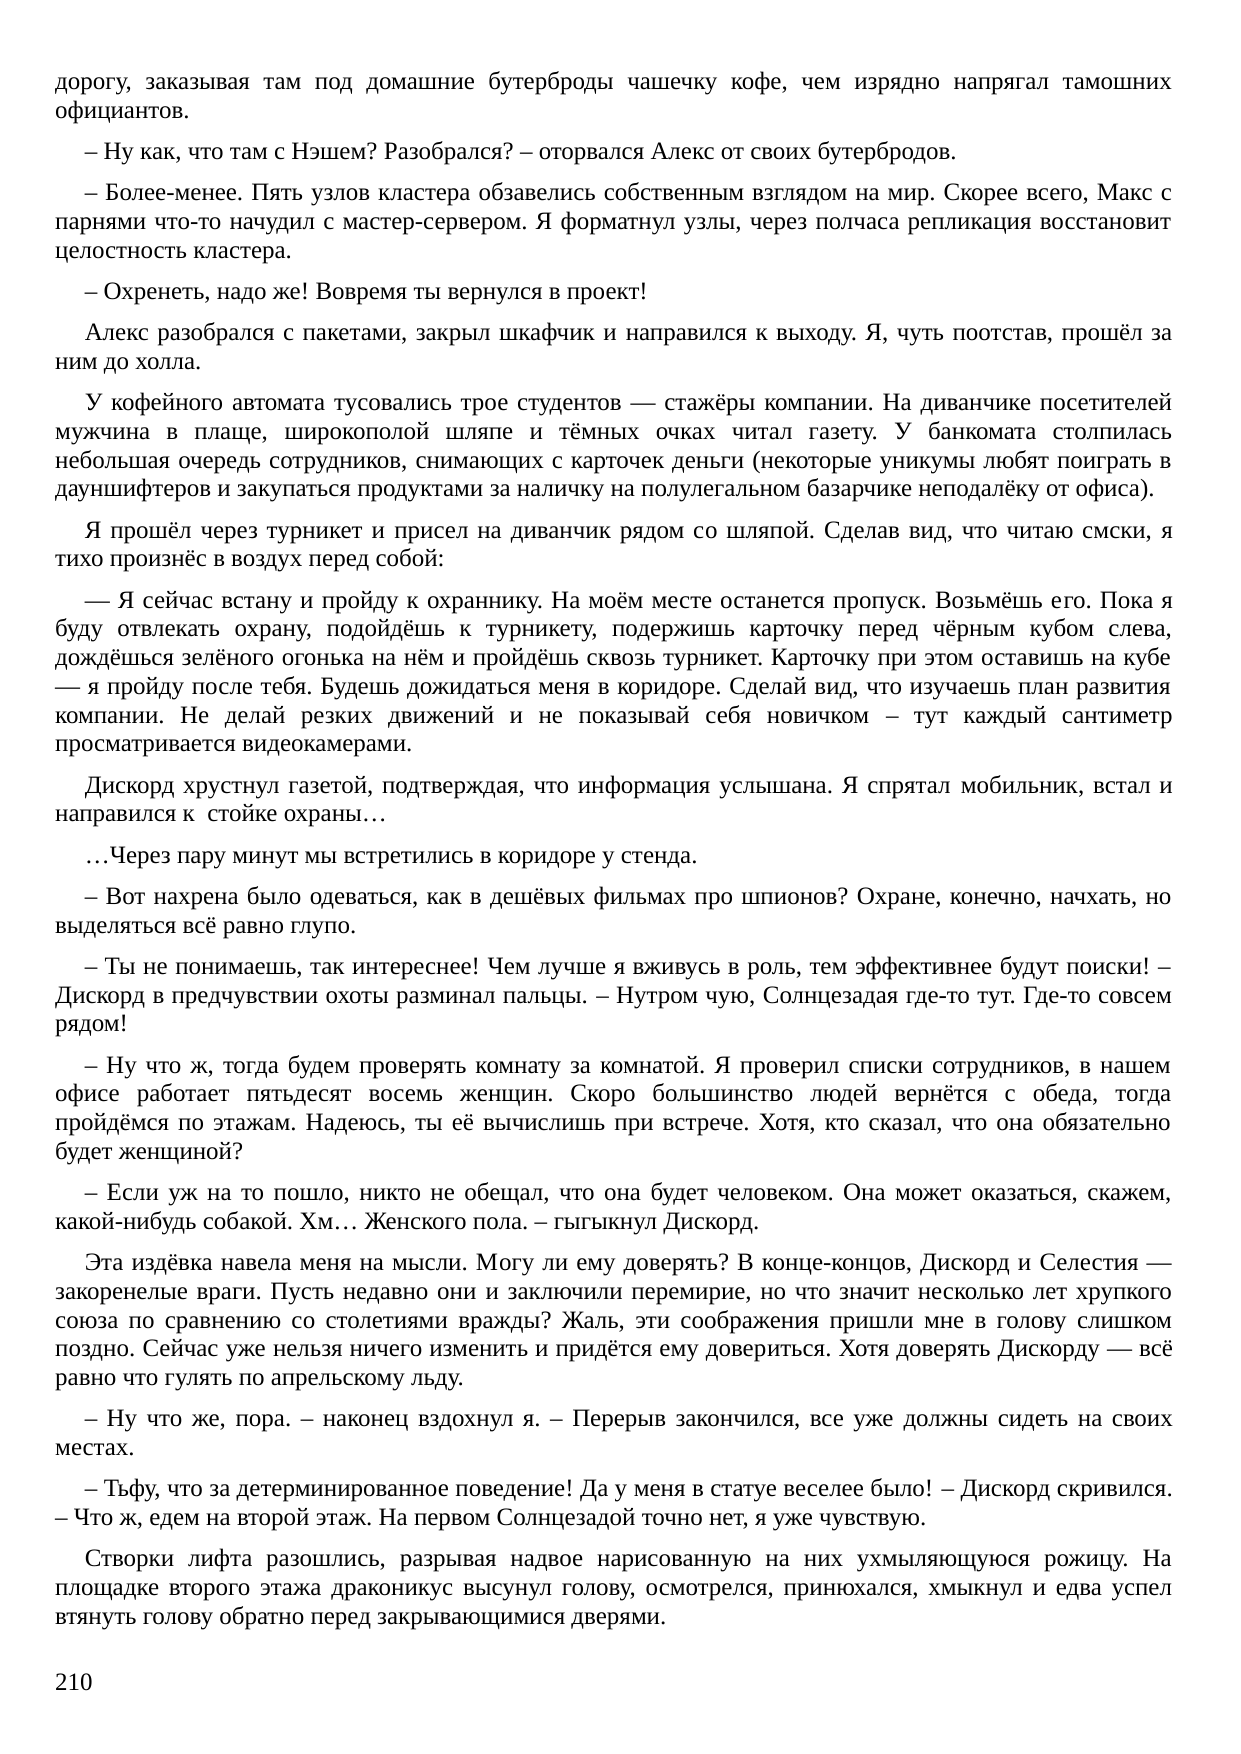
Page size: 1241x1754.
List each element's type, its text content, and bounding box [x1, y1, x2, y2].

text – Тьфу, что за детерминированное поведение! Да у меня в статуе веселее было! – Дискорд скривился. – Что ж, едем на второй этаж. На первом Солнцезадой точно нет, я уже чувствую. [55, 1473, 1173, 1531]
text Я прошёл через турникет и присел на диванчик рядом со шляпой. Сделав вид, что читаю смски, я тихо произнёс в воздух перед собой: [55, 515, 1173, 572]
text дорогу, заказывая там под домашние бутерброды чашечку кофе, чем изрядно напрягал тамошних официантов. [55, 66, 1173, 123]
text Алекс разобрался с пакетами, закрыл шкафчик и направился к выходу. Я, чуть поотстав, прошёл за ним до холла. [55, 317, 1173, 375]
text Створки лифта разошлись, разрывая надвое нарисованную на них ухмыляющуюся рожицу. На площадке второго этажа драконикус высунул голову, осмотрелся, принюхался, хмыкнул и едва успел втянуть голову обратно перед закрывающимися дверями. [55, 1543, 1173, 1630]
text Эта издёвка навела меня на мысли. Могу ли ему доверять? В конце-концов, Дискорд и Селестия — закоренелые враги. Пусть недавно они и заключили перемирие, но что значит несколько лет хрупкого союза по сравнению со столетиями вражды? Жаль, эти соображения пришли мне в голову слишком поздно. Сейчас уже нельзя ничего изменить и придётся ему довериться. Хотя доверять Дискорду — всё равно что гулять по апрельскому льду. [55, 1247, 1173, 1391]
text — Я сейчас встану и пройду к охраннику. На моём месте останется пропуск. Возьмёшь его. Пока я буду отвлекать охрану, подойдёшь к турникету, подержишь карточку перед чёрным кубом слева, дождёшься зелёного огонька на нём и пройдёшь сквозь турникет. Карточку при этом оставишь на кубе — я пройду после тебя. Будешь дожидаться меня в коридоре. Сделай вид, что изучаешь план развития компании. Не делай резких движений и не показывай себя новичком – тут каждый сантиметр просматривается видеокамерами. [55, 585, 1173, 757]
text У кофейного автомата тусовались трое студентов — стажёры компании. На диванчике посетителей мужчина в плаще, широкополой шляпе и тёмных очках читал газету. У банкомата столпилась небольшая очередь сотрудников, снимающих с карточек деньги (некоторые уникумы любят поиграть в дауншифтеров и закупаться продуктами за наличку на полулегальном базарчике неподалёку от офиса). [55, 387, 1173, 502]
text – Ну как, что там с Нэшем? Разобрался? – оторвался Алекс от своих бутербродов. [55, 136, 1173, 165]
text – Более-менее. Пять узлов кластера обзавелись собственным взглядом на мир. Скорее всего, Макс с парнями что-то начудил с мастер-сервером. Я форматнул узлы, через полчаса репликация восстановит целостность кластера. [55, 177, 1173, 263]
text – Ну что же, пора. – наконец вздохнул я. – Перерыв закончился, все уже должны сидеть на своих местах. [55, 1403, 1173, 1461]
text – Ну что ж, тогда будем проверять комнату за комнатой. Я проверил списки сотрудников, в нашем офисе работает пятьдесят восемь женщин. Скоро большинство людей вернётся с обеда, тогда пройдёмся по этажам. Надеюсь, ты её вычислишь при встрече. Хотя, кто сказал, что она обязательно будет женщиной? [55, 1050, 1173, 1165]
text …Через пару минут мы встретились в коридоре у стенда. [55, 840, 1173, 868]
text – Если уж на то пошло, никто не обещал, что она будет человеком. Она может оказаться, скажем, какой-нибудь собакой. Хм… Женского пола. – гыгыкнул Дискорд. [55, 1177, 1173, 1235]
text – Вот нахрена было одеваться, как в дешёвых фильмах про шпионов? Охране, конечно, начхать, но выделяться всё равно глупо. [55, 881, 1173, 938]
text – Охренеть, надо же! Вовремя ты вернулся в проект! [55, 276, 1173, 305]
text – Ты не понимаешь, так интереснее! Чем лучше я вживусь в роль, тем эффективнее будут поиски! –Дискорд в предчувствии охоты разминал пальцы. – Нутром чую, Солнцезадая где-то тут. Где-то совсем рядом! [55, 951, 1173, 1037]
text Дискорд хрустнул газетой, подтверждая, что информация услышана. Я спрятал мобильник, встал и направился к стойке охраны… [55, 770, 1173, 827]
